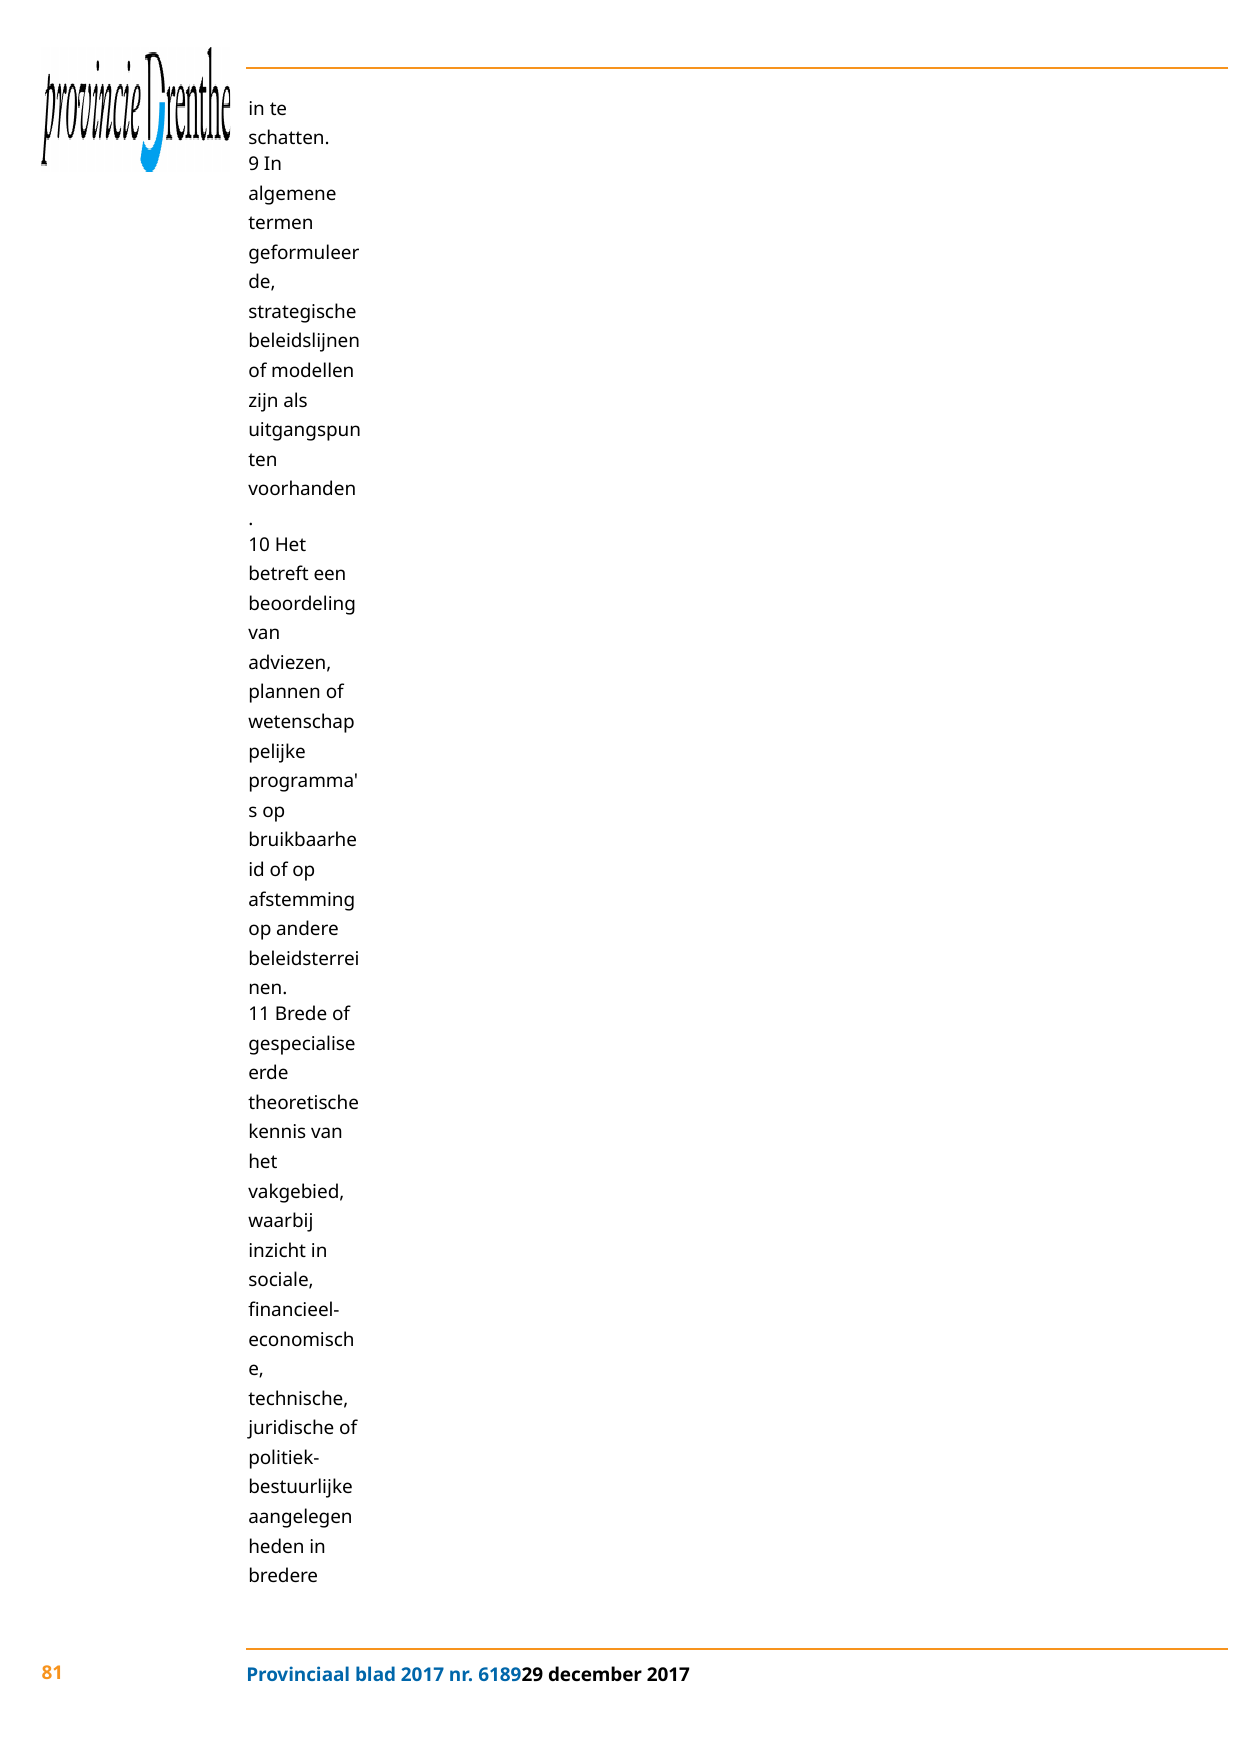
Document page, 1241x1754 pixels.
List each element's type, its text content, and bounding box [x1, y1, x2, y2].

table_cell [361, 95, 474, 150]
table_cell 9 In algemene termen geformuleerde, strategische beleidslijnen of modellen zijn als uitgangspunten voorhanden. [248, 150, 361, 531]
table_cell [587, 95, 700, 150]
table_cell [700, 150, 813, 531]
table_cell [474, 150, 587, 531]
table_cell [474, 1000, 587, 1588]
table_cell [813, 95, 926, 150]
table_cell [587, 531, 700, 1000]
table_cell in te schatten. [248, 95, 361, 150]
table_cell [926, 1000, 1038, 1588]
table_cell [926, 95, 1038, 150]
table_cell [474, 95, 587, 150]
picture [41, 47, 231, 172]
table_cell [926, 531, 1038, 1000]
table_cell [813, 150, 926, 531]
table_cell [813, 531, 926, 1000]
table_cell [813, 1000, 926, 1588]
table_cell [700, 1000, 813, 1588]
table_cell [474, 531, 587, 1000]
table_cell [361, 531, 474, 1000]
table_cell [700, 531, 813, 1000]
table_cell [700, 95, 813, 150]
table_cell [361, 150, 474, 531]
table_cell 11 Brede of gespecialiseerde theoretische kennis van het vakgebied, waarbij inzicht in sociale, financieel-economische, technische, juridische of politiek-bestuurlijke aangelegenheden in bredere [248, 1000, 361, 1588]
table_cell [1039, 150, 1152, 531]
table_cell [1039, 95, 1152, 150]
table_cell [587, 1000, 700, 1588]
table_cell [1039, 531, 1152, 1000]
table_cell [361, 1000, 474, 1588]
table_cell 10 Het betreft een beoordeling van adviezen, plannen of wetenschappelijke programma's op bruikbaarheid of op afstemming op andere beleidsterreinen. [248, 531, 361, 1000]
table_cell [587, 150, 700, 531]
table_cell [1039, 1000, 1152, 1588]
table_cell [926, 150, 1038, 531]
